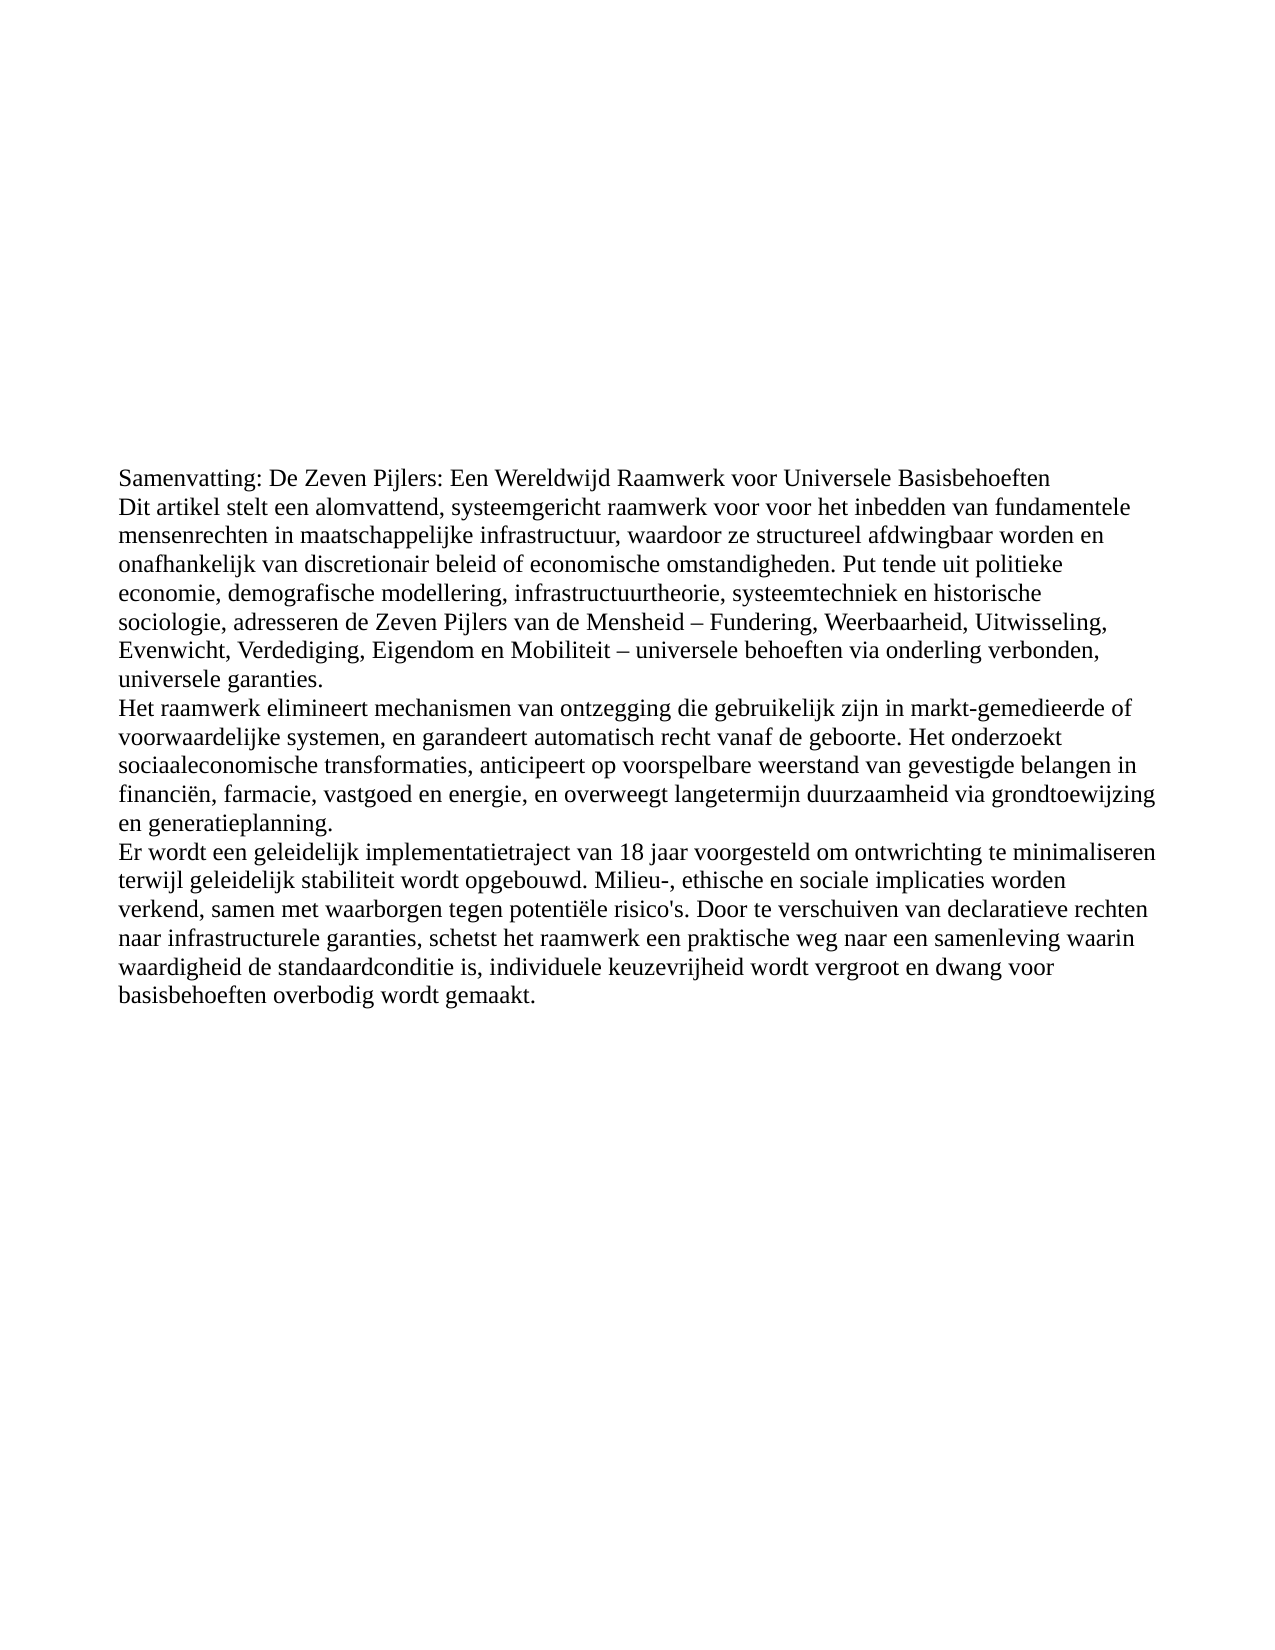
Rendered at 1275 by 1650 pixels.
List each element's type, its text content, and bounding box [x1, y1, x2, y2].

text Dit artikel stelt een alomvattend, systeemgericht raamwerk voor voor het inbedden van fundamentele mensenrechten in maatschappelijke infrastructuur, waardoor ze structureel afdwingbaar worden en onafhankelijk van discretionair beleid of economische omstandigheden. Put tende uit politieke economie, demografische modellering, infrastructuurtheorie, systeemtechniek en historische sociologie, adresseren de Zeven Pijlers van de Mensheid – Fundering, Weerbaarheid, Uitwisseling, Evenwicht, Verdediging, Eigendom en Mobiliteit – universele behoeften via onderling verbonden, universele garanties. [118, 492, 1157, 693]
text Het raamwerk elimineert mechanismen van ontzegging die gebruikelijk zijn in markt-gemedieerde of voorwaardelijke systemen, en garandeert automatisch recht vanaf de geboorte. Het onderzoekt sociaaleconomische transformaties, anticipeert op voorspelbare weerstand van gevestigde belangen in financiën, farmacie, vastgoed en energie, en overweegt langetermijn duurzaamheid via grondtoewijzing en generatieplanning. [118, 693, 1157, 837]
text Samenvatting: De Zeven Pijlers: Een Wereldwijd Raamwerk voor Universele Basisbehoeften [118, 463, 1157, 492]
text Er wordt een geleidelijk implementatietraject van 18 jaar voorgesteld om ontwrichting te minimaliseren terwijl geleidelijk stabiliteit wordt opgebouwd. Milieu-, ethische en sociale implicaties worden verkend, samen met waarborgen tegen potentiële risico's. Door te verschuiven van declaratieve rechten naar infrastructurele garanties, schetst het raamwerk een praktische weg naar een samenleving waarin waardigheid de standaardconditie is, individuele keuzevrijheid wordt vergroot en dwang voor basisbehoeften overbodig wordt gemaakt. [118, 837, 1157, 1009]
